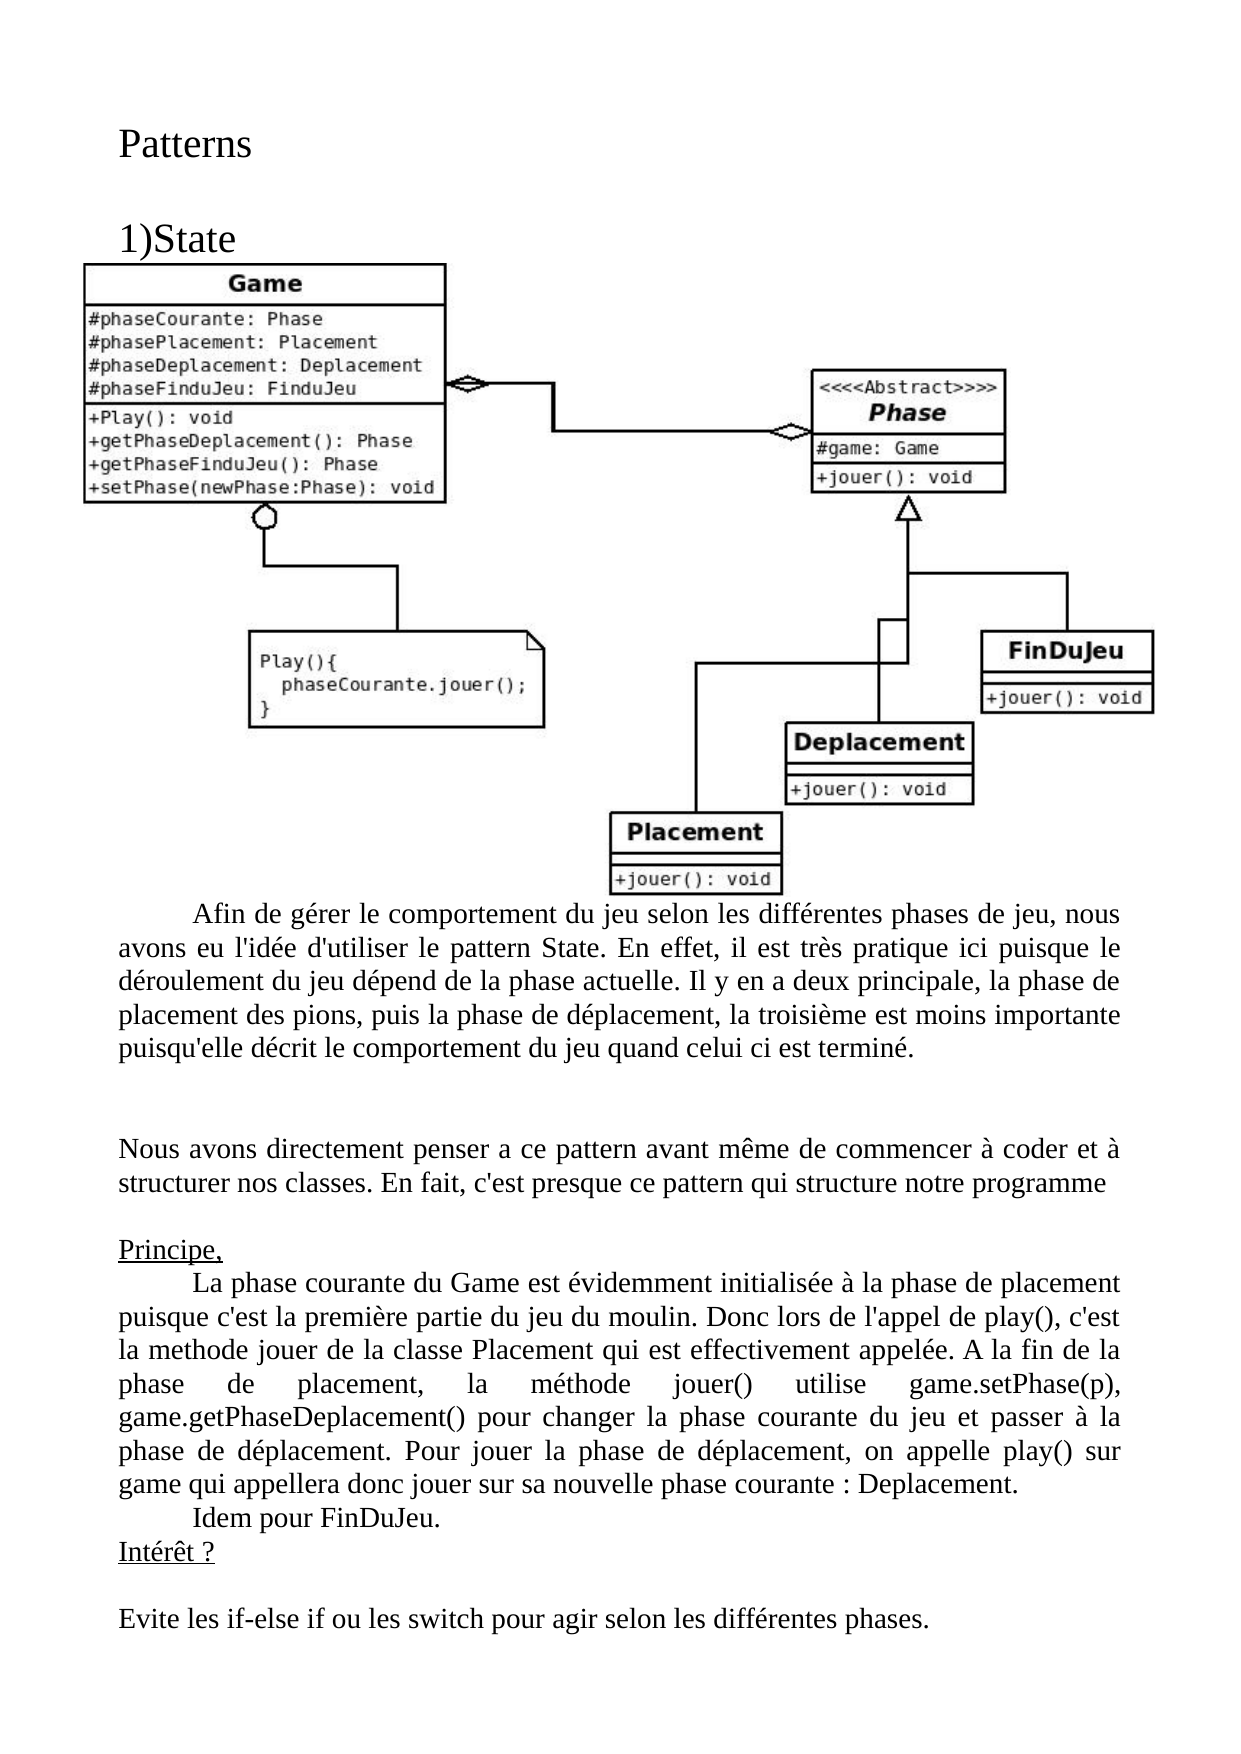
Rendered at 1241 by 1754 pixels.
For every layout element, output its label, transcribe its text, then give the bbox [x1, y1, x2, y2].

text Idem pour FinDuJeu. [118, 1500, 1122, 1534]
text 1)State [118, 214, 1122, 262]
text Afin de gérer le comportement du jeu selon les différentes phases de jeu, nous avons eu l'idée d'utiliser le pattern State. En effet, il est très pratique ici puisque le déroulement du jeu dépend de la phase actuelle. Il y en a deux principale, la phase de placement des pions, puis la phase de déplacement, la troisième est moins importante puisqu'elle décrit le comportement du jeu quand celui ci est terminé. [118, 897, 1122, 1064]
text Nous avons directement penser a ce pattern avant même de commencer à coder et à structurer nos classes. En fait, c'est presque ce pattern qui structure notre programme [118, 1064, 1122, 1198]
picture [83, 263, 1156, 897]
text Intérêt ? [118, 1534, 1122, 1567]
text La phase courante du Game est évidemment initialisée à la phase de placement puisque c'est la première partie du jeu du moulin. Donc lors de l'appel de play(), c'est la methode jouer de la classe Placement qui est effectivement appelée. A la fin de la phase de placement, la méthode jouer() utilise game.setPhase(p), game.getPhaseDeplacement() pour changer la phase courante du jeu et passer à la phase de déplacement. Pour jouer la phase de déplacement, on appelle play() sur game qui appellera donc jouer sur sa nouvelle phase courante : Deplacement. [118, 1265, 1122, 1500]
text Patterns [118, 118, 1122, 166]
text Evite les if-else if ou les switch pour agir selon les différentes phases. [118, 1601, 1122, 1634]
text Principe, [118, 1232, 1122, 1265]
